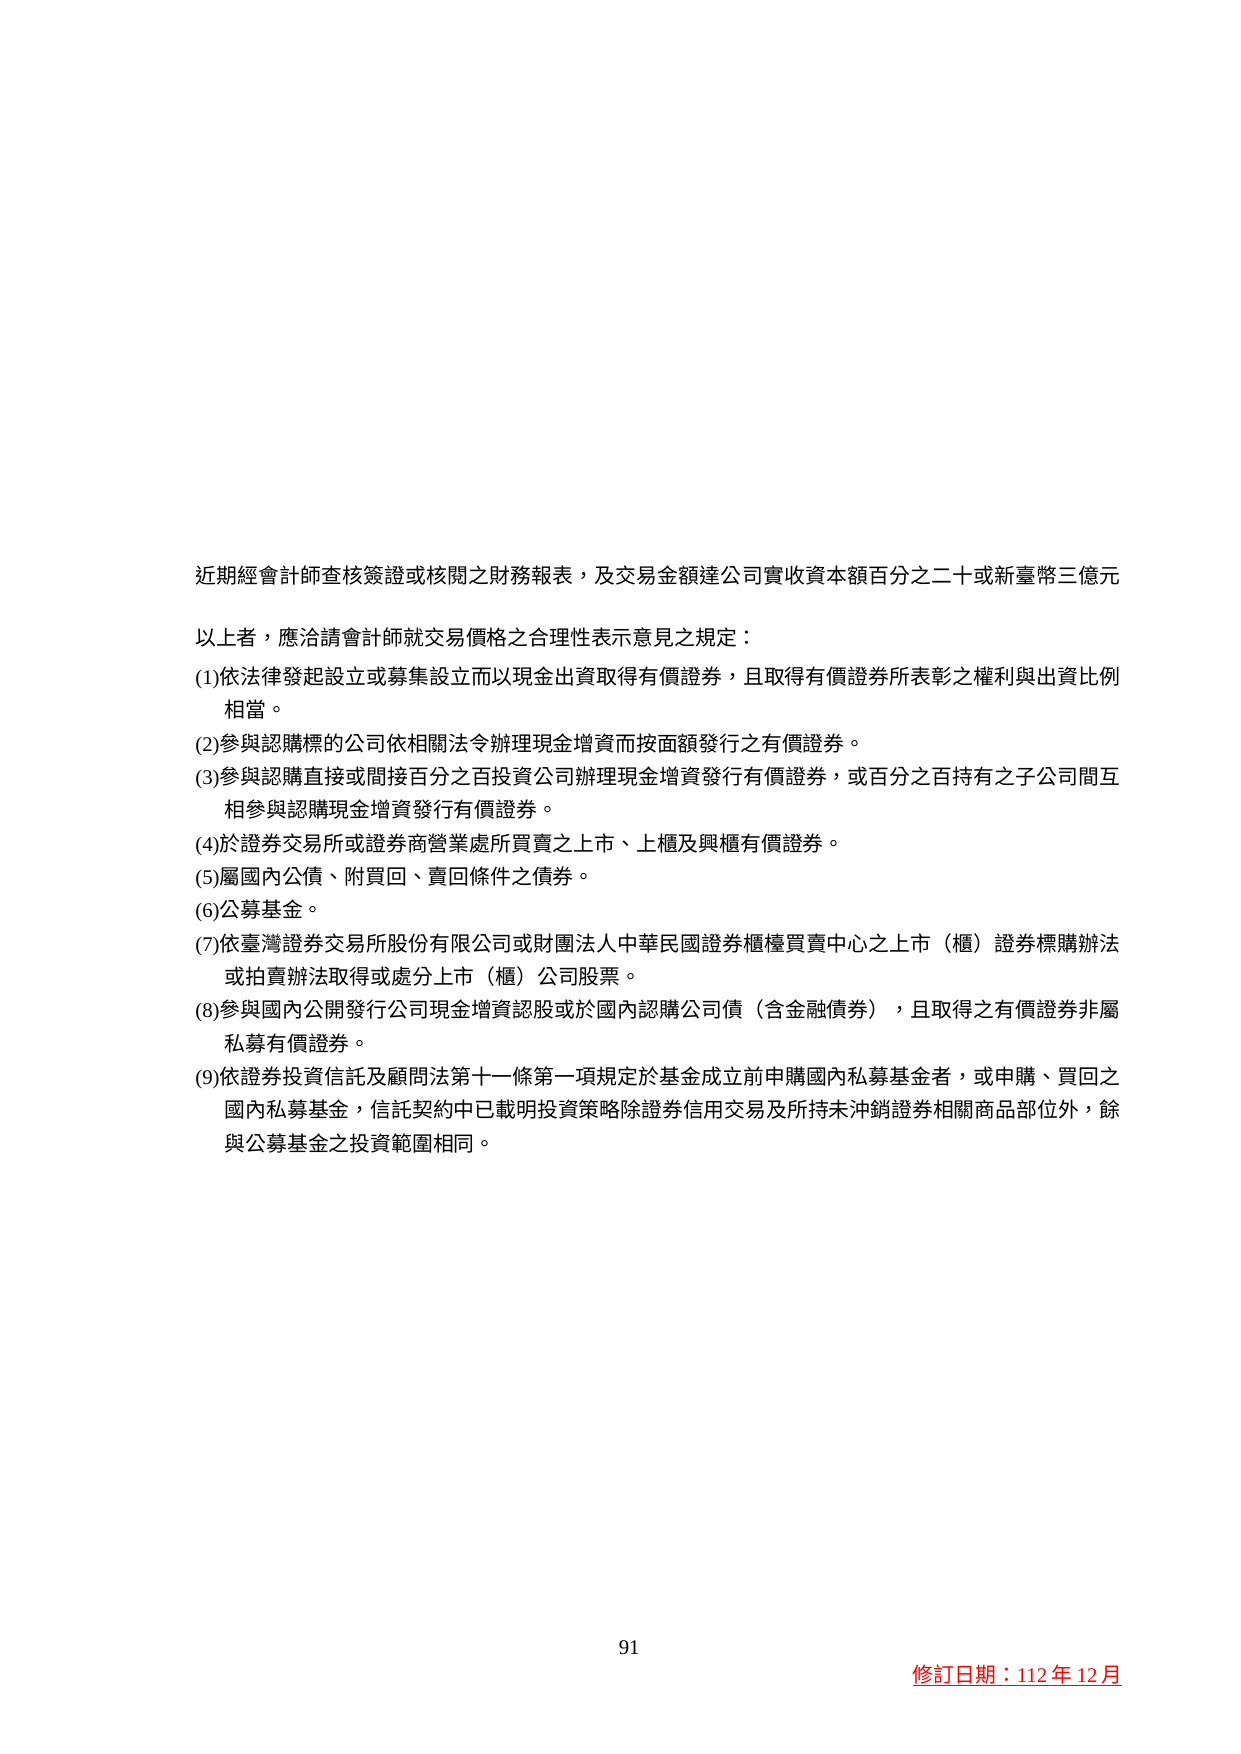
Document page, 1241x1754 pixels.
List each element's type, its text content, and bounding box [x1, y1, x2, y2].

text (2)參與認購標的公司依相關法令辦理現金增資而按面額發行之有價證券。 [195, 724, 1122, 758]
text (8)參與國內公開發行公司現金增資認股或於國內認購公司債（含金融債券），且取得之有價證券非屬私募有價證券。 [195, 991, 1122, 1058]
text (3)參與認購直接或間接百分之百投資公司辦理現金增資發行有價證券，或百分之百持有之子公司間互相參與認購現金增資發行有價證券。 [195, 758, 1122, 824]
text 近期經會計師查核簽證或核閱之財務報表，及交易金額達公司實收資本額百分之二十或新臺幣三億元以上者，應洽請會計師就交易價格之合理性表示意見之規定： [165, 533, 1122, 658]
text (5)屬國內公債、附買回、賣回條件之債券。 [195, 858, 1122, 891]
text (6)公募基金。 [195, 891, 1122, 924]
text (1)依法律發起設立或募集設立而以現金出資取得有價證券，且取得有價證券所表彰之權利與出資比例相當。 [195, 658, 1122, 724]
text (4)於證券交易所或證券商營業處所買賣之上市、上櫃及興櫃有價證券。 [195, 824, 1122, 858]
text (7)依臺灣證券交易所股份有限公司或財團法人中華民國證券櫃檯買賣中心之上市（櫃）證券標購辦法或拍賣辦法取得或處分上市（櫃）公司股票。 [195, 924, 1122, 991]
text (9)依證券投資信託及顧問法第十一條第一項規定於基金成立前申購國內私募基金者，或申購、買回之國內私募基金，信託契約中已載明投資策略除證券信用交易及所持未沖銷證券相關商品部位外，餘與公募基金之投資範圍相同。 [195, 1058, 1122, 1158]
